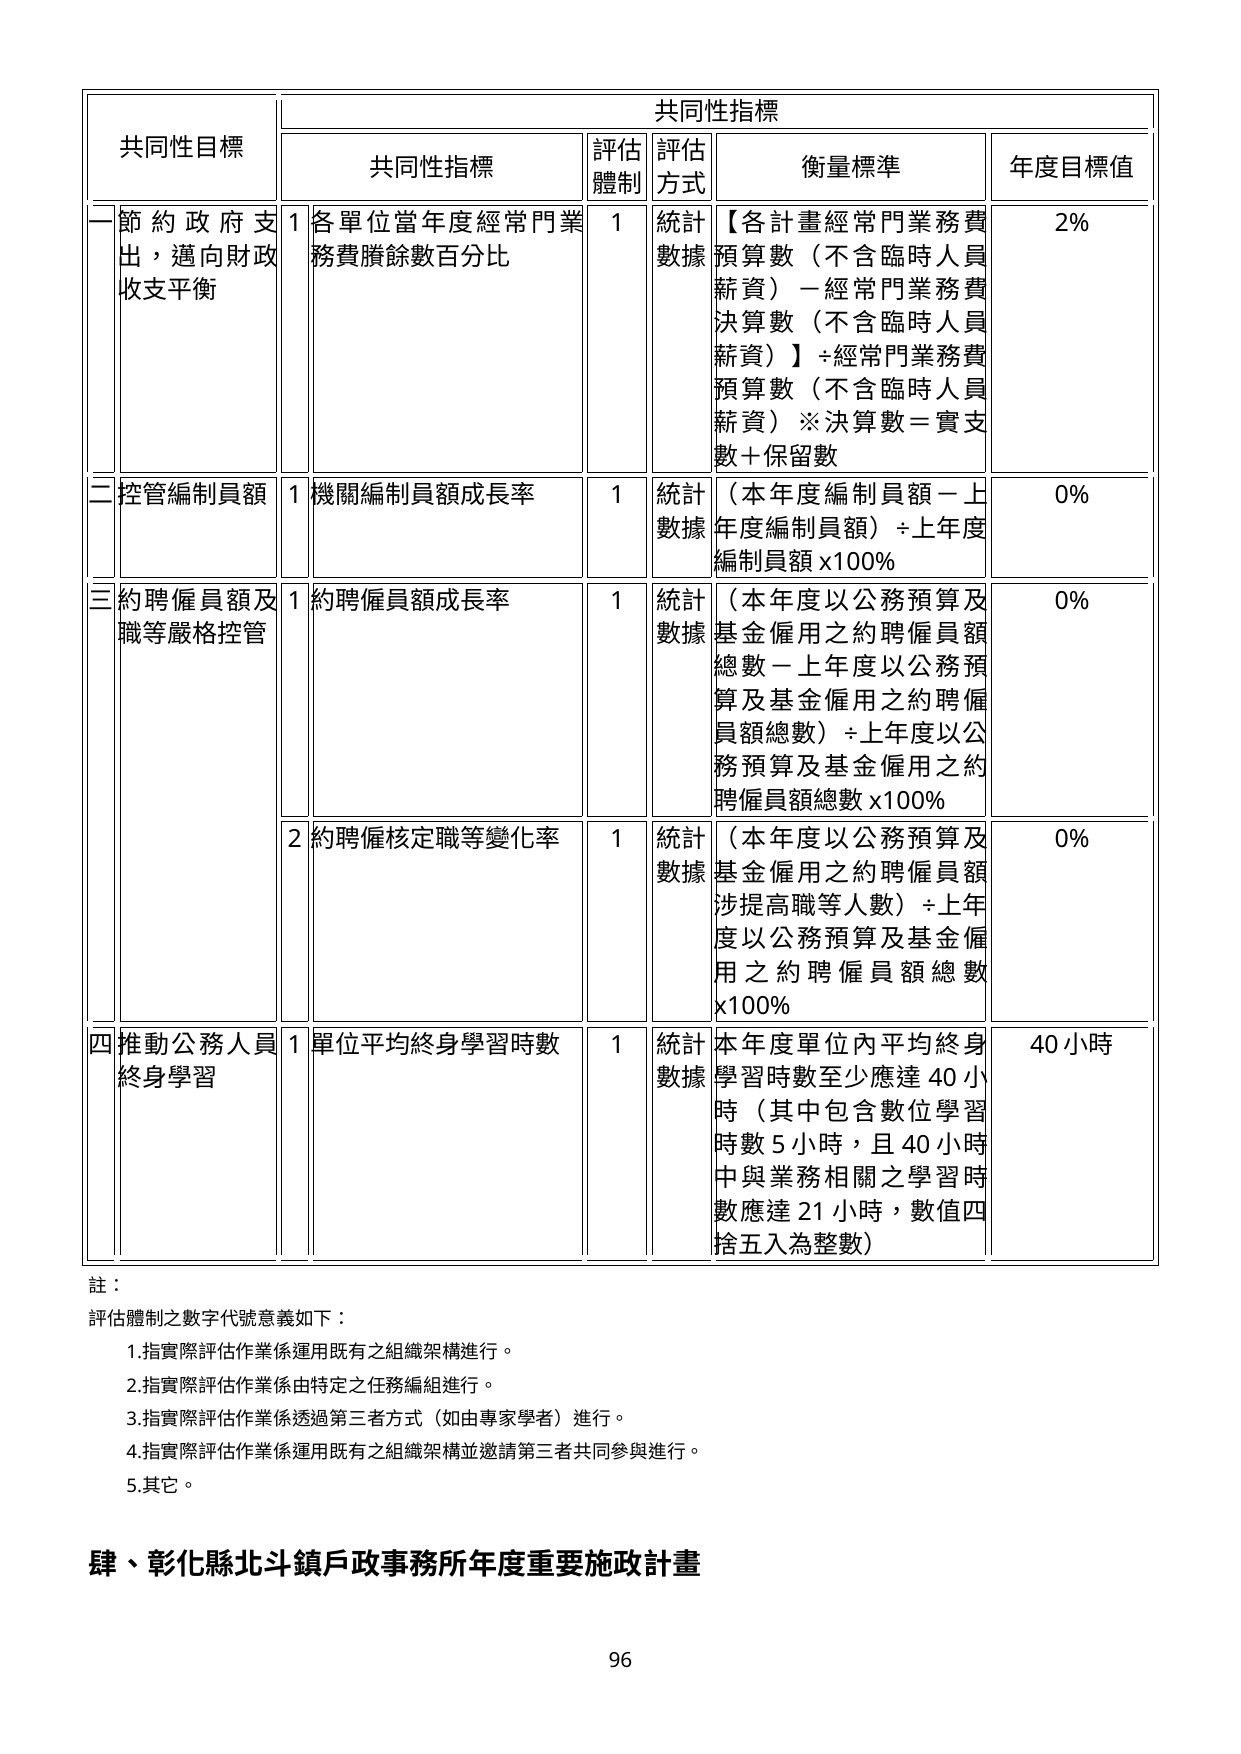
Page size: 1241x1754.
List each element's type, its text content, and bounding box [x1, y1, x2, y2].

table_cell （本年度以公務預算及基金僱用之約聘僱員額總數－上年度以公務預算及基金僱用之約聘僱員額總數）÷上年度以公務預算及基金僱用之約聘僱員額總數x100% [714, 577, 988, 816]
table_cell 0% [988, 816, 1156, 1021]
table_cell 機關編制員額成長率 [311, 472, 585, 577]
table_cell 一 [85, 200, 117, 472]
table_cell 1 [278, 577, 311, 816]
table_cell 1 [585, 472, 649, 577]
text 4.指實際評估作業係運用既有之組織架構並邀請第三者共同參與進行。 [89, 1432, 1152, 1465]
table_cell 1 [278, 1021, 311, 1260]
table_header 共同性目標 [85, 90, 278, 199]
table_cell 評估 體制 [585, 129, 649, 199]
table_cell 統計數據 [649, 1021, 714, 1260]
table_cell 共同性指標 [278, 128, 585, 199]
table_cell 1 [585, 816, 649, 1021]
table_cell 四 [85, 1021, 117, 1260]
table_cell 1 [585, 1021, 649, 1260]
table_cell 統計數據 [649, 200, 714, 472]
table_cell 0% [988, 472, 1156, 577]
table_cell 1 [278, 200, 311, 472]
table_cell 0% [988, 577, 1156, 816]
table_cell 約聘僱員額成長率 [311, 577, 585, 816]
table_cell 約聘僱員額及職等嚴格控管 [117, 577, 278, 1021]
table_cell 40小時 [988, 1021, 1156, 1260]
table_cell 二 [85, 472, 117, 577]
table_cell 統計數據 [649, 472, 714, 577]
text 1.指實際評估作業係運用既有之組織架構進行。 [89, 1332, 1152, 1365]
table_cell （本年度以公務預算及基金僱用之約聘僱員額涉提高職等人數）÷上年度以公務預算及基金僱用之約聘僱員額總數x100% [714, 816, 988, 1021]
table_cell 1 [585, 577, 649, 816]
table_cell 1 [278, 472, 311, 577]
table_cell 年度目標值 [988, 128, 1156, 199]
table_cell 【各計畫經常門業務費預算數（不含臨時人員薪資）－經常門業務費決算數（不含臨時人員薪資）】÷經常門業務費預算數（不含臨時人員薪資）※決算數＝實支數＋保留數 [714, 200, 988, 472]
table_cell 統計數據 [649, 816, 714, 1021]
text 5.其它。 [89, 1465, 1152, 1499]
table_cell 本年度單位內平均終身學習時數至少應達40小時（其中包含數位學習時數5小時，且40小時中與業務相關之學習時數應達21小時，數值四捨五入為整數） [714, 1021, 988, 1260]
table_cell 節約政府支出，邁向財政收支平衡 [117, 200, 278, 472]
table_cell （本年度編制員額－上年度編制員額）÷上年度編制員額x100% [714, 472, 988, 577]
table_cell 統計數據 [649, 577, 714, 816]
table_cell 推動公務人員終身學習 [117, 1021, 278, 1260]
text 2.指實際評估作業係由特定之任務編組進行。 [89, 1365, 1152, 1399]
text 評估體制之數字代號意義如下： [89, 1299, 1152, 1332]
text 3.指實際評估作業係透過第三者方式（如由專家學者）進行。 [89, 1399, 1152, 1432]
table_cell 2 [278, 816, 311, 1021]
table_cell 各單位當年度經常門業務費賸餘數百分比 [311, 200, 585, 472]
table_cell 衡量標準 [714, 129, 988, 199]
table_cell 1 [585, 200, 649, 472]
table_cell 三 [85, 577, 117, 1021]
table_cell 2% [988, 200, 1156, 472]
text 肆、彰化縣北斗鎮戶政事務所年度重要施政計畫 [89, 1541, 1152, 1582]
table_cell 評估 方式 [649, 129, 714, 199]
text 註： [89, 1266, 1152, 1299]
table_header 共同性指標 [278, 90, 1156, 127]
table_cell 單位平均終身學習時數 [311, 1021, 585, 1260]
table_cell 約聘僱核定職等變化率 [311, 816, 585, 1021]
table_cell 控管編制員額 [117, 472, 278, 577]
